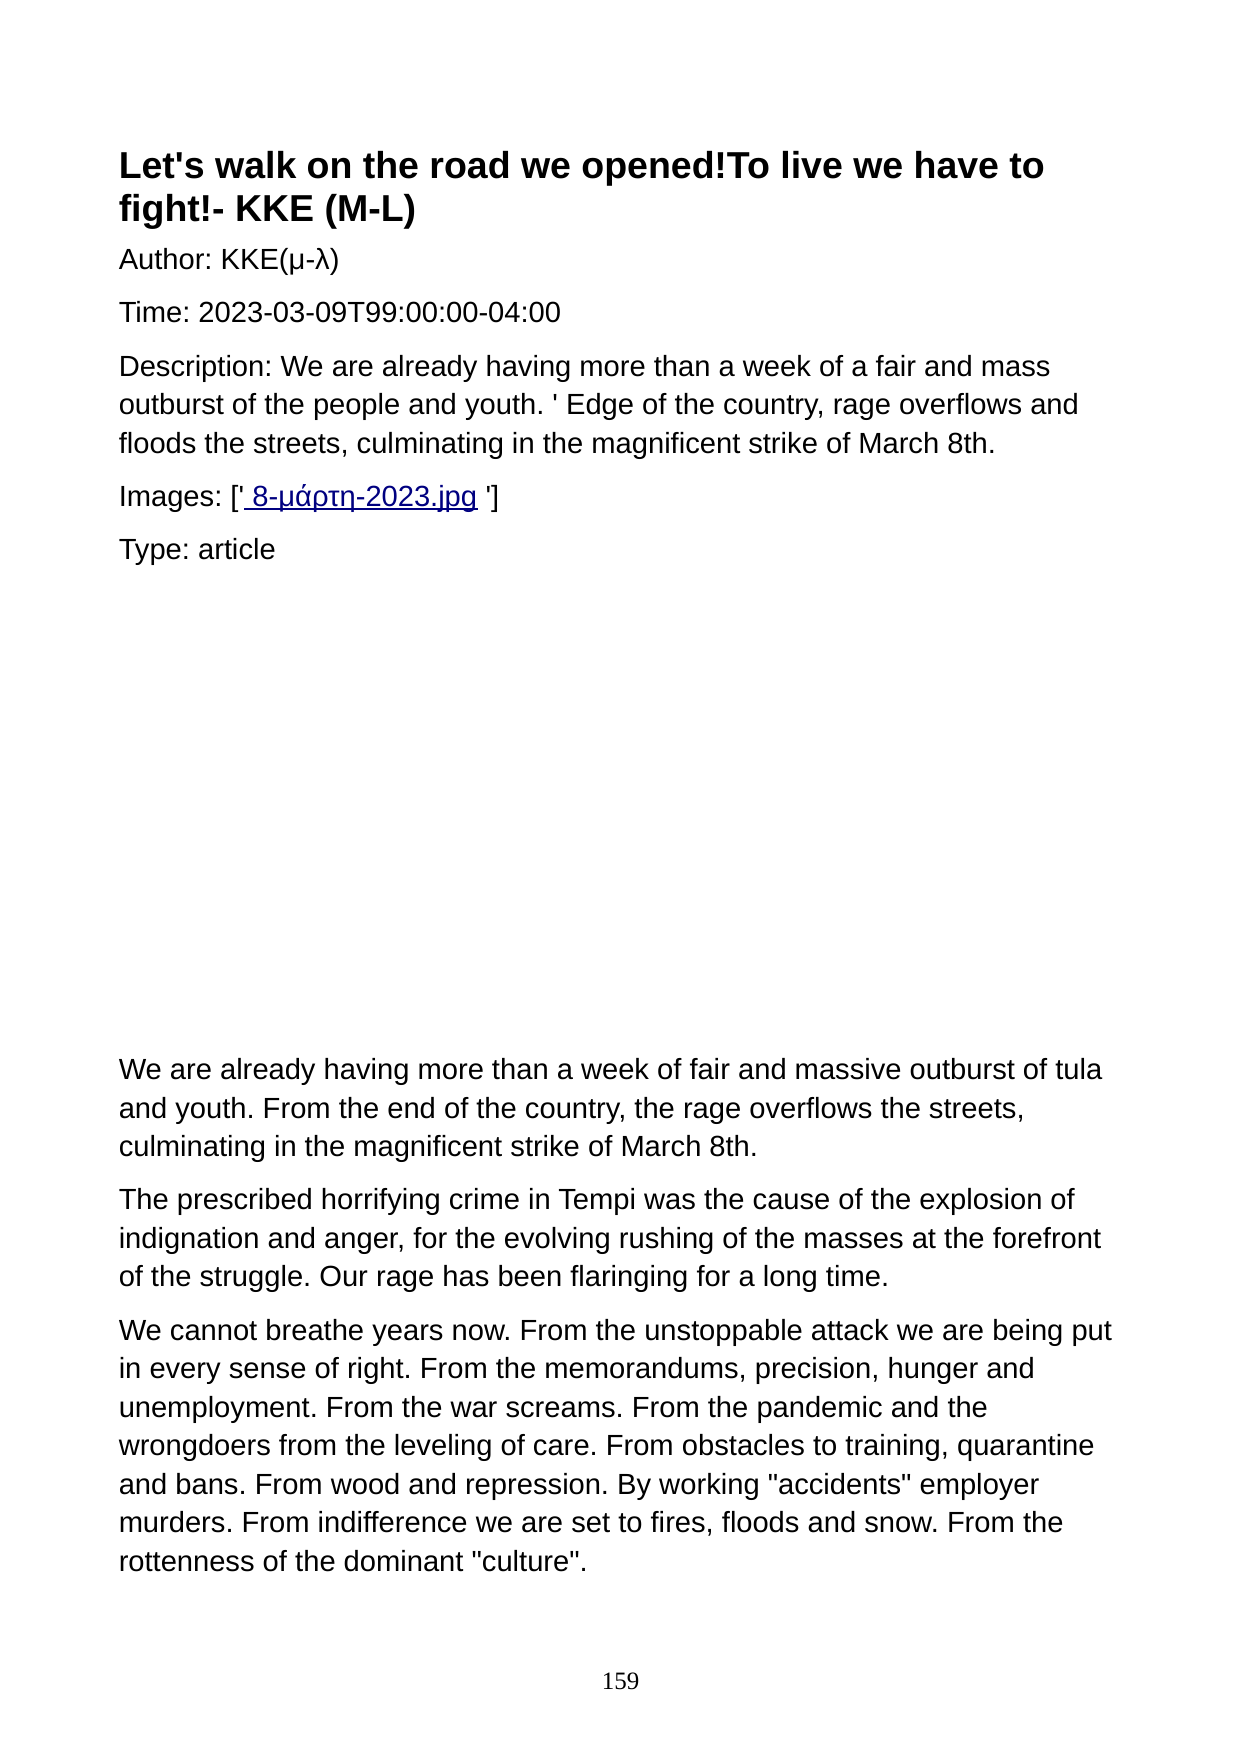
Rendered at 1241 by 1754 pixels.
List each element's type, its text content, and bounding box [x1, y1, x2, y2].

text We cannot breathe years now. From the unstoppable attack we are being put in every sense of right. From the memorandums, precision, hunger and unemployment. From the war screams. From the pandemic and the wrongdoers from the leveling of care. From obstacles to training, quarantine and bans. From wood and repression. By working "accidents" employer murders. From indifference we are set to fires, floods and snow. From the rottenness of the dominant "culture". [118, 1313, 1122, 1577]
text We are already having more than a week of fair and massive outburst of tula and youth. From the end of the country, the rage overflows the streets, culminating in the magnificent strike of March 8th. [118, 585, 1122, 1163]
subtitle Let's walk on the road we opened!To live we have to fight!- KKE (M-L) [118, 143, 1122, 230]
text Time: 2023-03-09T99:00:00-04:00 [118, 295, 1122, 329]
text Author: ΚΚΕ(μ-λ) [118, 242, 1122, 276]
text Description: We are already having more than a week of a fair and mass outburst of the people and youth. ' Edge of the country, rage overflows and floods the streets, culminating in the magnificent strike of March 8th. [118, 348, 1122, 459]
text Images: [' 8-μάρτη-2023.jpg '] [118, 479, 1122, 512]
text The prescribed horrifying crime in Tempi was the cause of the explosion of indignation and anger, for the evolving rushing of the masses at the forefront of the struggle. Our rage has been flaringing for a long time. [118, 1182, 1122, 1293]
text Type: article [118, 532, 1122, 565]
